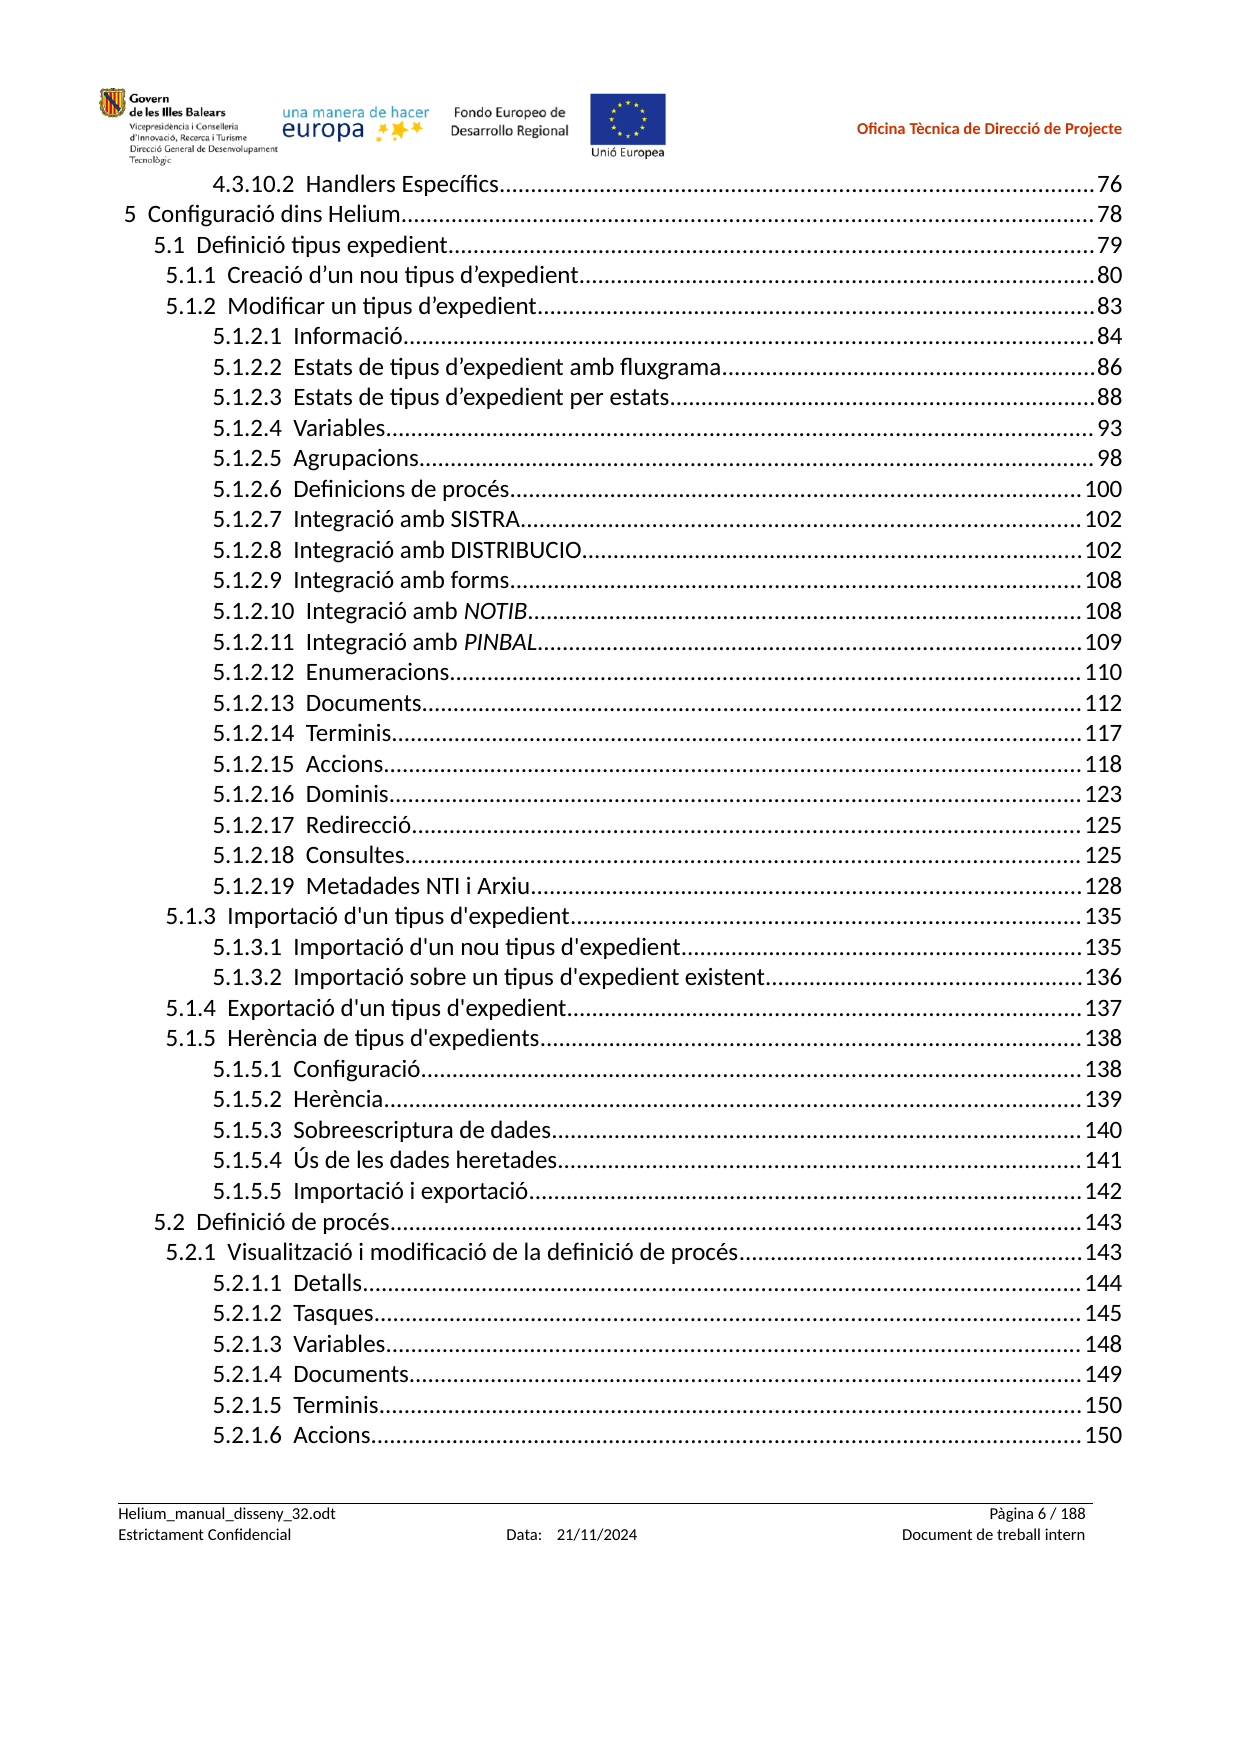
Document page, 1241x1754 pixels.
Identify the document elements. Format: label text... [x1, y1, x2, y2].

text 5.1.5.3 Sobreescriptura de dades 140 [207, 1114, 1122, 1144]
text 5.1.5.2 Herència 139 [207, 1083, 1122, 1114]
text 5.1.2.2 Estats de tipus d’expedient amb fluxgrama 86 [207, 351, 1122, 382]
text 5.1.2.6 Definicions de procés 100 [207, 473, 1122, 504]
text 5.1.2.9 Integració amb forms 108 [207, 565, 1122, 595]
text 5.2.1 Visualització i modificació de la definició de procés 143 [160, 1236, 1122, 1267]
text 5.2.1.5 Terminis 150 [207, 1389, 1122, 1419]
text 5.1.2.10 Integració amb NOTIB 108 [207, 595, 1122, 626]
text 5.1.2 Modificar un tipus d’expedient 83 [160, 290, 1122, 321]
text 5.1.5.4 Ús de les dades heretades 141 [207, 1144, 1122, 1175]
text 5.1.2.19 Metadades NTI i Arxiu 128 [207, 870, 1122, 900]
text 5.1.2.5 Agrupacions 98 [207, 443, 1122, 473]
text 5.1.2.13 Documents 112 [207, 687, 1122, 717]
text 5.2.1.4 Documents 149 [207, 1358, 1122, 1389]
picture [99, 87, 668, 166]
text 5.1.5.5 Importació i exportació 142 [207, 1175, 1122, 1206]
text 5.1.1 Creació d’un nou tipus d’expedient 80 [160, 259, 1122, 290]
text 5.1.2.3 Estats de tipus d’expedient per estats 88 [207, 382, 1122, 412]
text 5.1.2.16 Dominis 123 [207, 778, 1122, 809]
text 5.1.2.17 Redirecció 125 [207, 809, 1122, 839]
text 5.1.2.14 Terminis 117 [207, 717, 1122, 748]
text 5.1.5 Herència de tipus d'expedients 138 [160, 1022, 1122, 1053]
text 4.3.10.2 Handlers Específics 76 [207, 168, 1122, 198]
text 5.1.3.1 Importació d'un nou tipus d'expedient 135 [207, 931, 1122, 961]
text 5.1.2.8 Integració amb DISTRIBUCIO 102 [207, 534, 1122, 565]
text 5.1.3.2 Importació sobre un tipus d'expedient existent 136 [207, 961, 1122, 992]
text 5.1.2.4 Variables 93 [207, 412, 1122, 443]
text 5.1.5.1 Configuració 138 [207, 1053, 1122, 1083]
text 5.1.2.7 Integració amb SISTRA 102 [207, 504, 1122, 534]
text 5.1.3 Importació d'un tipus d'expedient 135 [160, 900, 1122, 931]
text 5.1.2.15 Accions 118 [207, 748, 1122, 778]
text 5.2.1.3 Variables 148 [207, 1328, 1122, 1358]
text 5.1.2.1 Informació 84 [207, 321, 1122, 351]
text 5.2.1.6 Accions 150 [207, 1419, 1122, 1450]
text 5.1.2.12 Enumeracions 110 [207, 656, 1122, 687]
text 5.1 Definició tipus expedient 79 [148, 229, 1122, 259]
text 5.2.1.2 Tasques 145 [207, 1297, 1122, 1328]
text 5.1.2.18 Consultes 125 [207, 839, 1122, 870]
text 5.2.1.1 Detalls 144 [207, 1267, 1122, 1297]
text 5 Configuració dins Helium 78 [118, 198, 1122, 229]
text 5.1.2.11 Integració amb PINBAL 109 [207, 626, 1122, 656]
text 5.1.4 Exportació d'un tipus d'expedient 137 [160, 992, 1122, 1022]
text 5.2 Definició de procés 143 [148, 1206, 1122, 1236]
